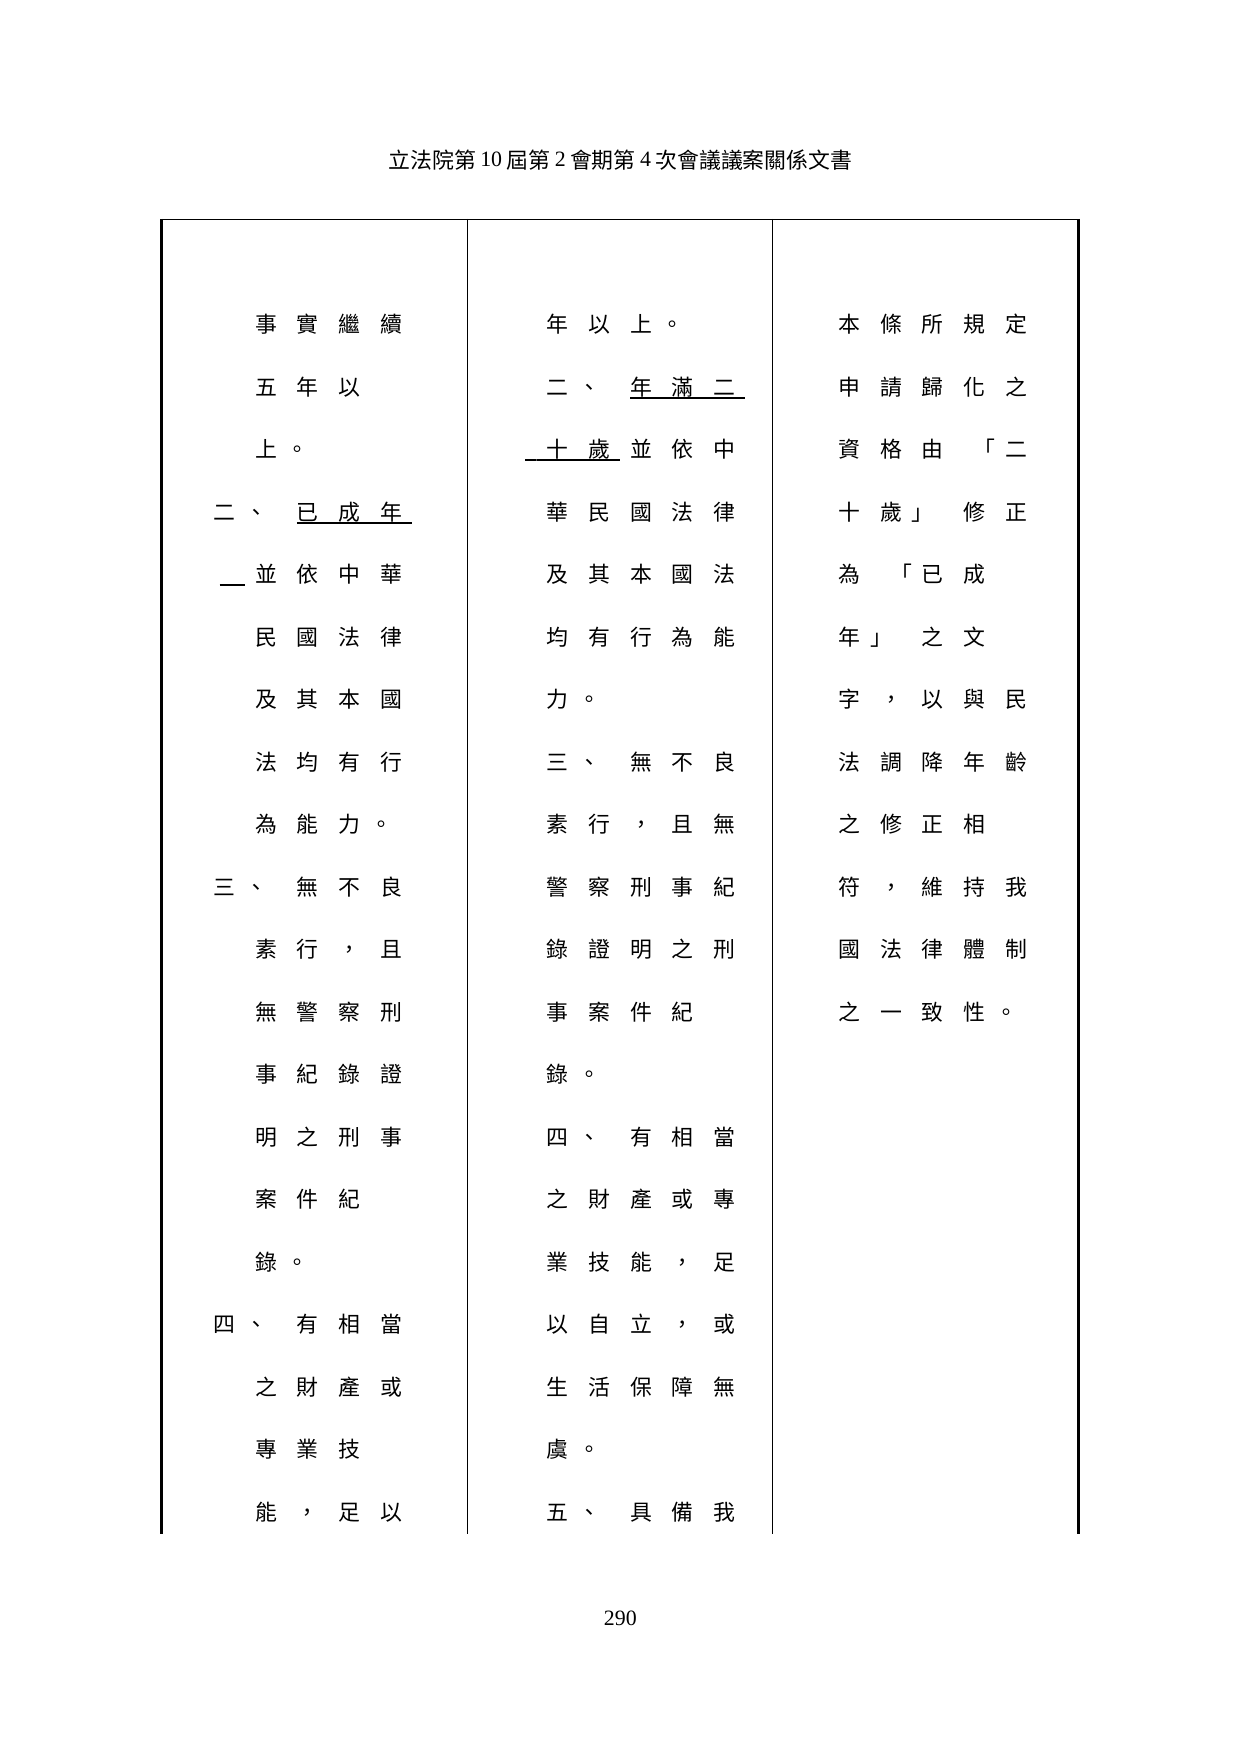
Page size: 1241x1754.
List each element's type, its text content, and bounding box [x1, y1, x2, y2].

table_cell 本條所規定申請歸化之資格由「二十歲」修正為「已成年」之文字，以與民法調降年齡之修正相符，維持我國法律體制之一致性。 [773, 220, 1077, 1534]
table_cell 年以上。 二、年滿二十歲並依中華民國法律及其本國法均有行為能力。 三、無不良素行，且無警察刑事紀錄證明之刑事案件紀錄。 四、有相當之財產或專業技能，足以自立，或生活保障無虞。 五、具備我 [468, 220, 772, 1534]
table_cell 事實繼續五年以上。 二、已成年並依中華民國法律及其本國法均有行為能力。 三、無不良素行，且無警察刑事紀錄證明之刑事案件紀錄。 四、有相當之財產或專業技能，足以 [163, 220, 467, 1534]
